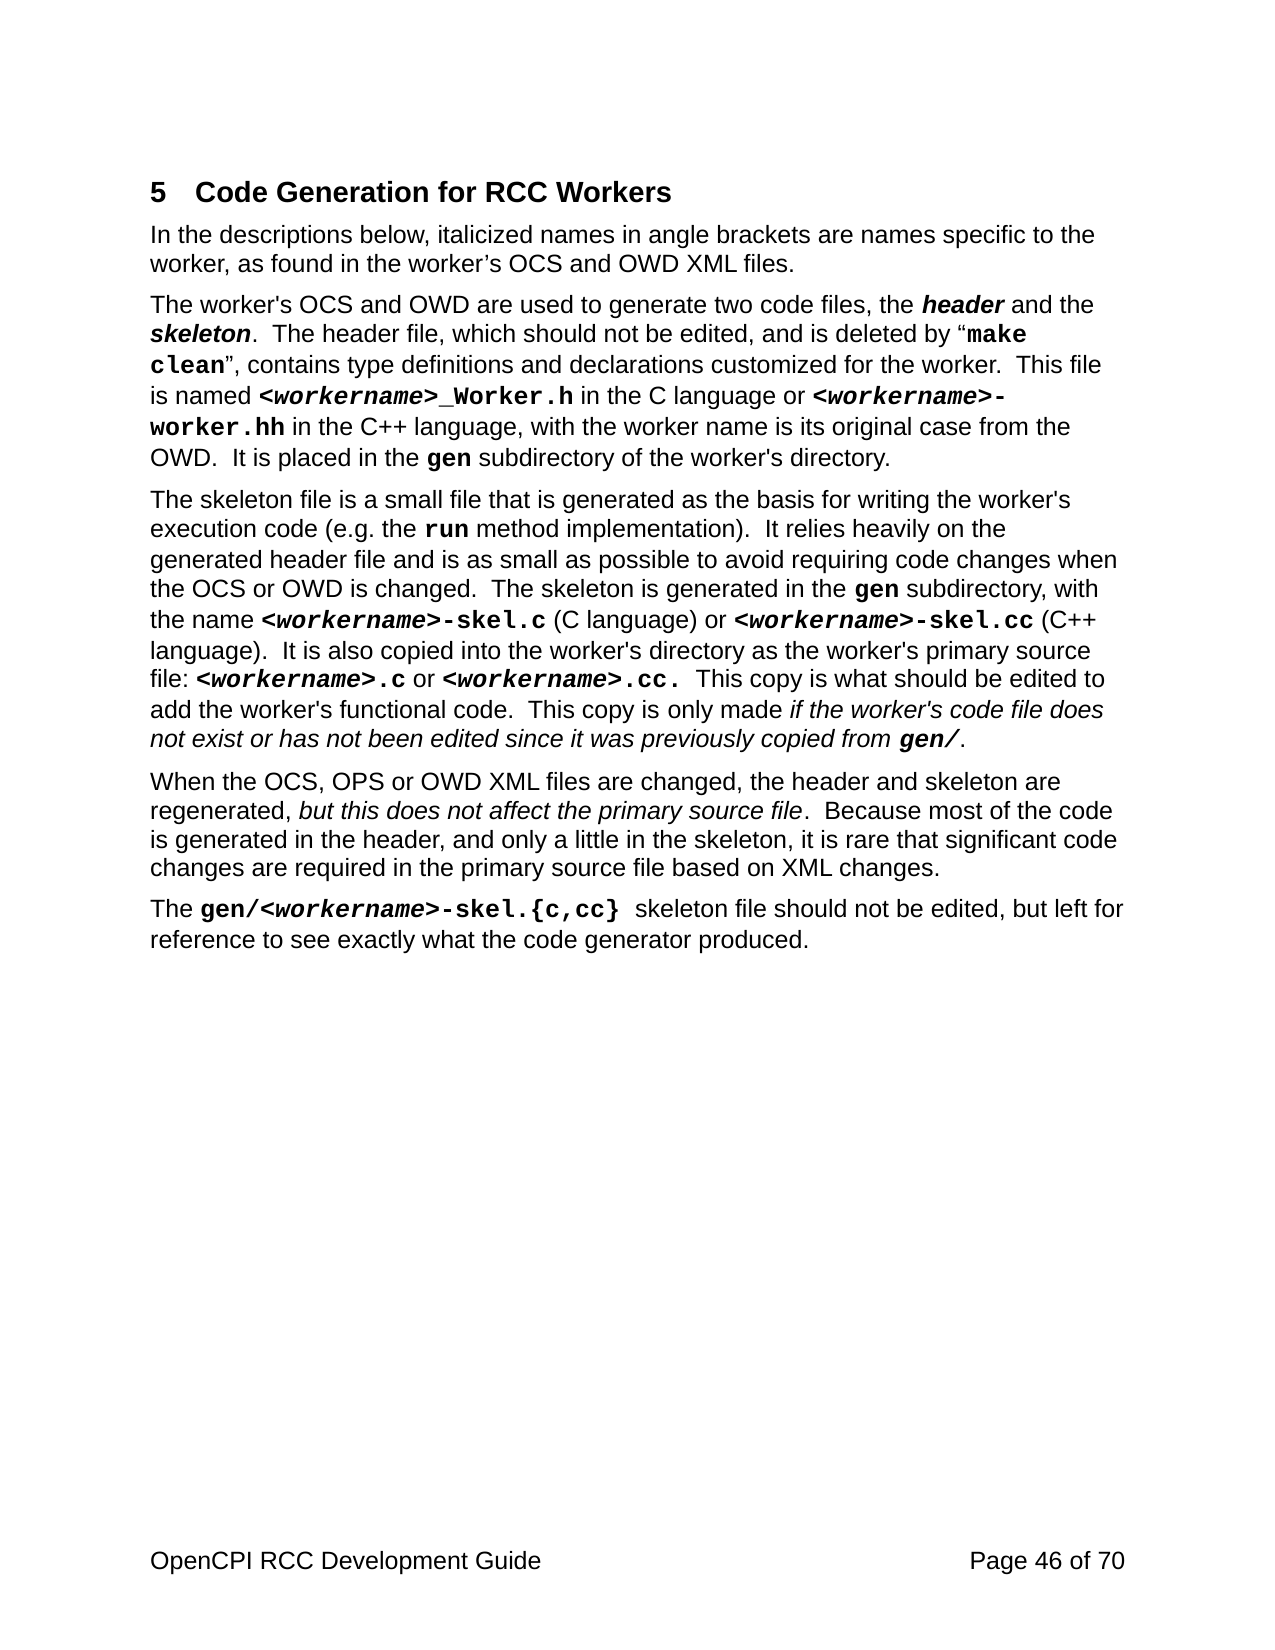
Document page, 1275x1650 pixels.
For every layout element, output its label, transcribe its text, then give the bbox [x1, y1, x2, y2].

text The skeleton file is a small file that is generated as the basis for writing the worker's execution code (e.g. the run method implementation). It relies heavily on the generated header file and is as small as possible to avoid requiring code changes when the OCS or OWD is changed. The skeleton is generated in the gen subdirectory, with the name <workername>-skel.c (C language) or <workername>-skel.cc (C++ language). It is also copied into the worker's directory as the worker's primary source file: <workername>.c or <workername>.cc. This copy is what should be edited to add the worker's functional code. This copy is only made if the worker's code file does not exist or has not been edited since it was previously copied from gen/. [150, 485, 1125, 755]
text When the OCS, OPS or OWD XML files are changed, the header and skeleton are regenerated, but this does not affect the primary source file. Because most of the code is generated in the header, and only a little in the skeleton, it is rare that significant code changes are required in the primary source file based on XML changes. [150, 767, 1125, 882]
subtitle Code Generation for RCC Workers [150, 175, 1125, 208]
text The worker's OCS and OWD are used to generate two code files, the header and the skeleton. The header file, which should not be edited, and is deleted by “make clean”, contains type definitions and declarations customized for the worker. This file is named <workername>_Worker.h in the C language or <workername>-worker.hh in the C++ language, with the worker name is its original case from the OWD. It is placed in the gen subdirectory of the worker's directory. [150, 290, 1125, 473]
text In the descriptions below, italicized names in angle brackets are names specific to the worker, as found in the worker’s OCS and OWD XML files. [150, 221, 1125, 278]
text The gen/<workername>-skel.{c,cc} skeleton file should not be edited, but left for reference to see exactly what the code generator produced. [150, 894, 1125, 954]
